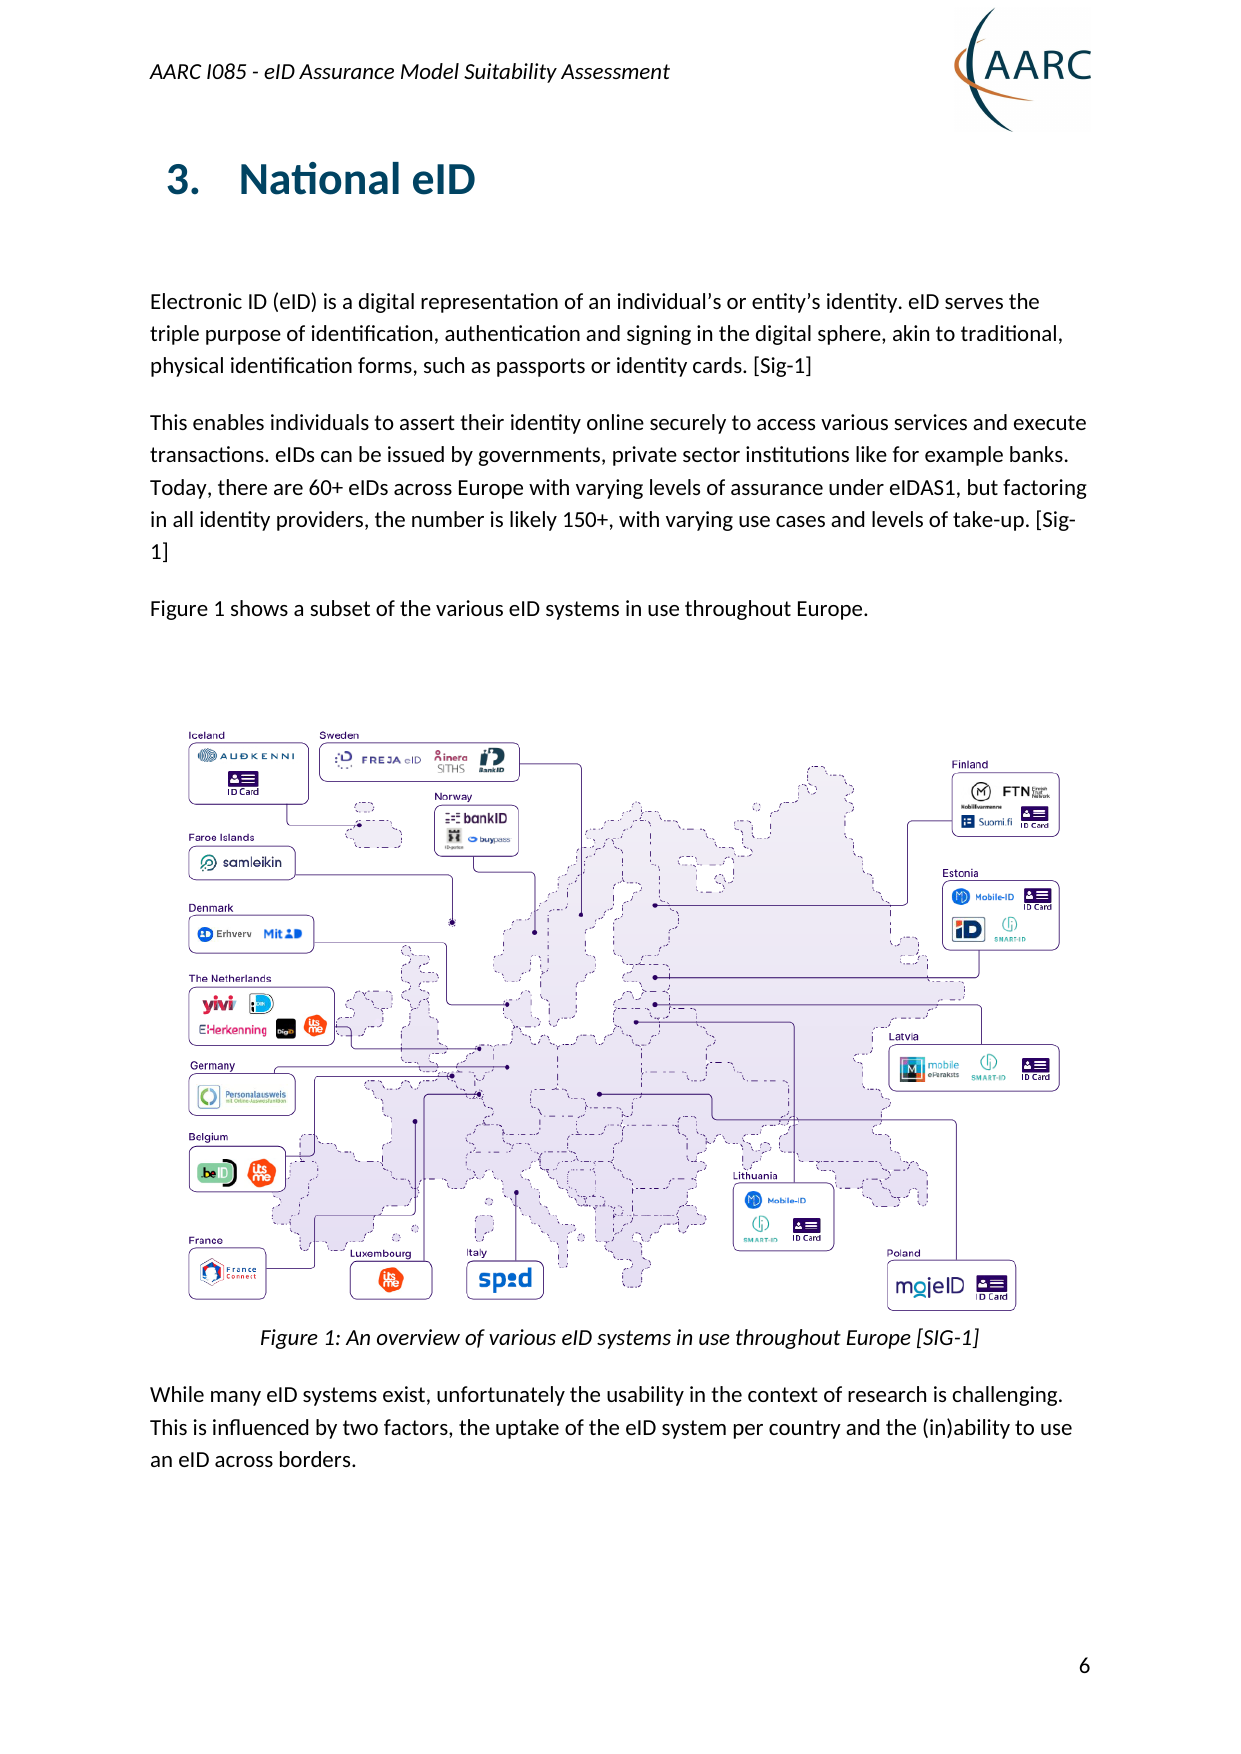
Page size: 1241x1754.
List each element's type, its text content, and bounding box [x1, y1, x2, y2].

picture [954, 7, 1091, 132]
picture [150, 708, 1091, 1320]
picture [1072, 54, 1091, 77]
text Figure 1 shows a subset of the various eID systems in use throughout Europe. [150, 594, 1090, 622]
text Electronic ID (eID) is a digital representation of an individual’s or entity’s identity. eID serves the triple purpose of identification, authentication and signing in the digital sphere, akin to traditional, physical identification forms, such as passports or identity cards. [Sig-1] [150, 287, 1090, 379]
subtitle National eID [201, 150, 1090, 206]
text Figure 1: An overview of various eID systems in use throughout Europe [SIG-1] [150, 1320, 1090, 1351]
text This enables individuals to assert their identity online securely to access various services and execute transactions. eIDs can be issued by governments, private sector institutions like for example banks. Today, there are 60+ eIDs across Europe with varying levels of assurance under eIDAS1, but factoring in all identity providers, the number is likely 150+, with varying use cases and levels of take-up. [Sig-1] [150, 408, 1090, 565]
text While many eID systems exist, unfortunately the usability in the context of research is challenging. This is influenced by two factors, the uptake of the eID system per country and the (in)ability to use an eID across borders. [150, 1381, 1090, 1473]
